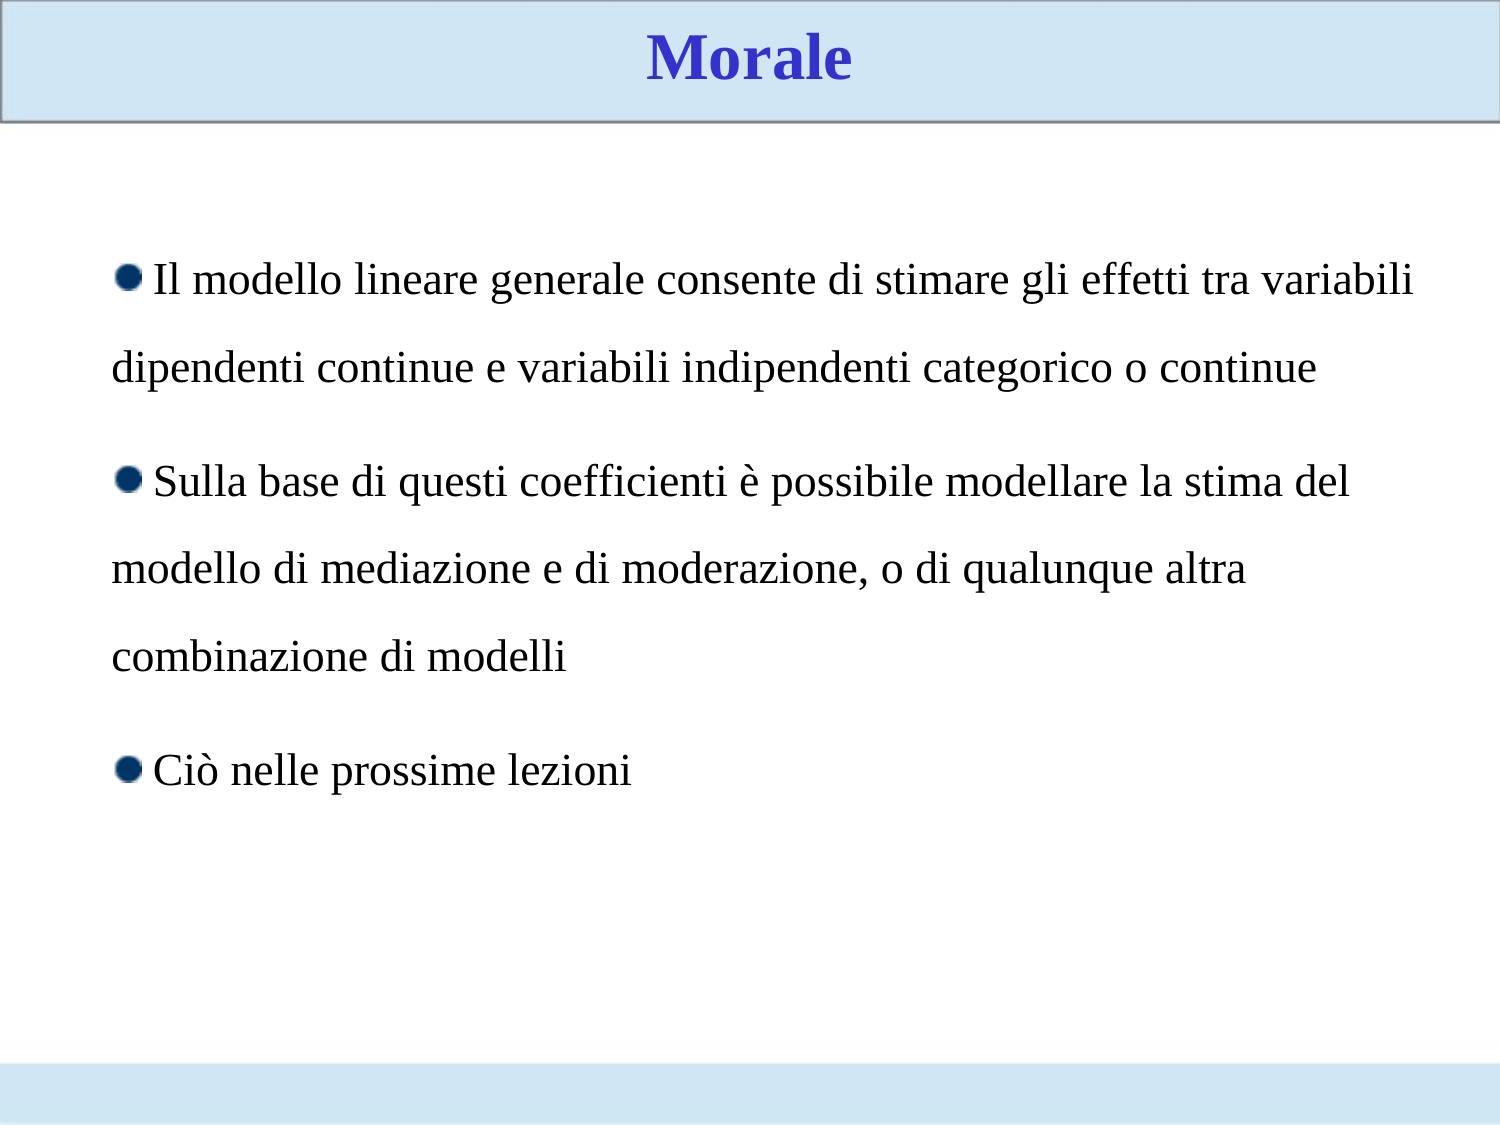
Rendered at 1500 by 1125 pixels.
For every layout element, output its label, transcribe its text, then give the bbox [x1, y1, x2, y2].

text_box Il modello lineare generale consente di stimare gli effetti tra variabili dipendenti continue e variabili indipendenti categorico o continue Sulla base di questi coefficienti è possibile modellare la stima del modello di mediazione e di moderazione, o di qualunque altra combinazione di modelli Ciò nelle prossime lezioni [96, 126, 1463, 803]
title Morale [112, 0, 1388, 126]
picture [111, 752, 142, 783]
picture [111, 462, 142, 493]
picture [111, 260, 142, 291]
picture [0, 0, 1500, 1125]
